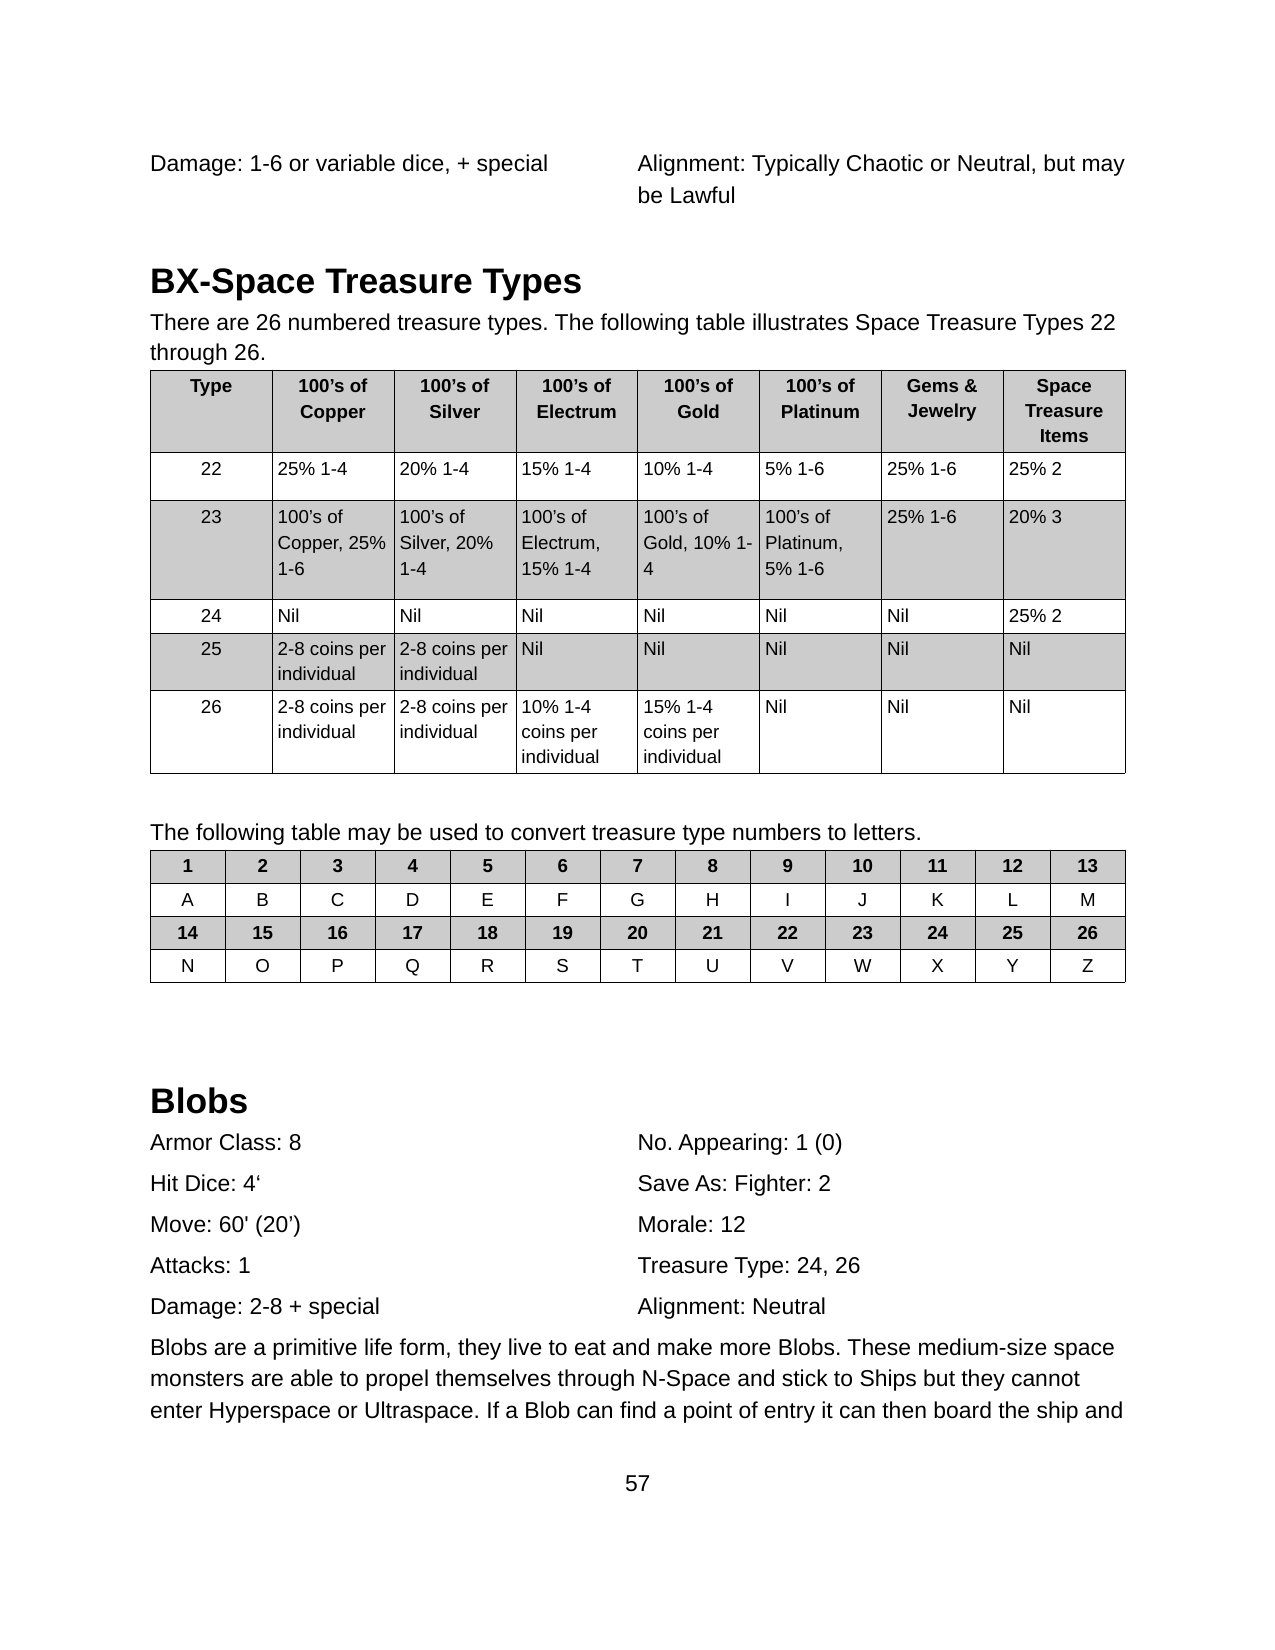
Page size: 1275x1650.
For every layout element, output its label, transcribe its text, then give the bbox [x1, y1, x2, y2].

table_cell 24 [901, 917, 975, 949]
table_cell V [751, 950, 825, 982]
table_header 100’s of Copper [273, 371, 394, 452]
table_cell B [226, 884, 300, 916]
table_cell K [901, 884, 975, 916]
table_cell 25% 1-6 [882, 501, 1003, 599]
table_header 1 [151, 851, 225, 883]
table_cell 20% 3 [1004, 501, 1125, 599]
table_cell 100’s of Silver, 20% 1-4 [395, 501, 516, 599]
table_header 5 [451, 851, 525, 883]
table_cell 20% 1-4 [395, 453, 516, 500]
table_cell 2-8 coins per individual [273, 634, 394, 690]
table_cell Nil [517, 600, 637, 632]
table_cell Treasure Type: 24, 26 [638, 1252, 1125, 1293]
table_cell H [676, 884, 750, 916]
table_cell T [601, 950, 675, 982]
table_cell Nil [760, 691, 881, 773]
subtitle Blobs [150, 1080, 1125, 1121]
table_cell M [1051, 884, 1125, 916]
table_cell 5% 1-6 [760, 453, 881, 500]
table_cell 100’s of Electrum, 15% 1-4 [517, 501, 637, 599]
table_cell 18 [451, 917, 525, 949]
table_header 7 [601, 851, 675, 883]
text The following table may be used to convert treasure type numbers to letters. [150, 819, 1125, 846]
table_cell 15 [226, 917, 300, 949]
table_cell Nil [638, 600, 759, 632]
table_cell 21 [676, 917, 750, 949]
table_cell Nil [882, 691, 1003, 773]
table_cell 10% 1-4 coins per individual [517, 691, 637, 773]
table_header 12 [976, 851, 1050, 883]
table_cell Nil [1004, 634, 1125, 690]
table_cell 25% 2 [1004, 600, 1125, 632]
table_cell 25% 1-4 [273, 453, 394, 500]
table_header 4 [376, 851, 450, 883]
table_cell 15% 1-4 [517, 453, 637, 500]
table_cell 25 [976, 917, 1050, 949]
table_cell U [676, 950, 750, 982]
table_cell 22 [751, 917, 825, 949]
table_cell 16 [301, 917, 375, 949]
table_cell Damage: 2-8 + special [150, 1293, 637, 1334]
table_header Armor Class: 8 [150, 1129, 637, 1170]
table_cell 26 [1051, 917, 1125, 949]
table_cell C [301, 884, 375, 916]
table_cell 100’s of Copper, 25% 1-6 [273, 501, 394, 599]
table_cell R [451, 950, 525, 982]
table_cell Nil [760, 634, 881, 690]
table_cell S [526, 950, 600, 982]
table_header 100’s of Gold [638, 371, 759, 452]
text There are 26 numbered treasure types. The following table illustrates Space Treasure Types 22 through 26. [150, 309, 1125, 366]
table_cell Alignment: Neutral [638, 1293, 1125, 1334]
table_header 100’s of Silver [395, 371, 516, 452]
table_header 11 [901, 851, 975, 883]
table_cell Alignment: Typically Chaotic or Neutral, but may be Lawful [638, 150, 1125, 222]
table_cell E [451, 884, 525, 916]
table_cell 10% 1-4 [638, 453, 759, 500]
table_cell 23 [826, 917, 900, 949]
table_cell 2-8 coins per individual [273, 691, 394, 773]
table_cell A [151, 884, 225, 916]
table_header 100’s of Electrum [517, 371, 637, 452]
table_cell 25% 1-6 [882, 453, 1003, 500]
table_cell O [226, 950, 300, 982]
table_cell Attacks: 1 [150, 1252, 637, 1293]
table_cell Move: 60' (20’) [150, 1211, 637, 1252]
table_header 8 [676, 851, 750, 883]
table_cell Nil [882, 600, 1003, 632]
table_cell Z [1051, 950, 1125, 982]
table_cell Nil [760, 600, 881, 632]
table_header 6 [526, 851, 600, 883]
table_header 100’s of Platinum [760, 371, 881, 452]
table_cell F [526, 884, 600, 916]
table_header Type [151, 371, 272, 452]
table_cell 14 [151, 917, 225, 949]
table_cell 19 [526, 917, 600, 949]
table_header No. Appearing: 1 (0) [638, 1129, 1125, 1170]
table_cell 2-8 coins per individual [395, 634, 516, 690]
table_cell Damage: 1-6 or variable dice, + special [150, 150, 637, 222]
table_cell 15% 1-4 coins per individual [638, 691, 759, 773]
table_cell Q [376, 950, 450, 982]
table_cell 26 [151, 691, 272, 773]
table_cell Nil [517, 634, 637, 690]
table_cell I [751, 884, 825, 916]
table_cell X [901, 950, 975, 982]
table_header 13 [1051, 851, 1125, 883]
table_cell W [826, 950, 900, 982]
table_cell 2-8 coins per individual [395, 691, 516, 773]
table_cell D [376, 884, 450, 916]
table_header 2 [226, 851, 300, 883]
table_cell Nil [273, 600, 394, 632]
table_cell 25 [151, 634, 272, 690]
table_cell 22 [151, 453, 272, 500]
table_cell L [976, 884, 1050, 916]
text Blobs are a primitive life form, they live to eat and make more Blobs. These medium-size space monsters are able to propel themselves through N-Space and stick to Ships but they cannot enter Hyperspace or Ultraspace. If a Blob can find a point of entry it can then board the ship and [150, 1334, 1125, 1423]
table_cell 17 [376, 917, 450, 949]
table_cell Morale: 12 [638, 1211, 1125, 1252]
subtitle BX-Space Treasure Types [150, 260, 1125, 301]
table_cell Nil [882, 634, 1003, 690]
table_cell G [601, 884, 675, 916]
table_cell P [301, 950, 375, 982]
table_cell 25% 2 [1004, 453, 1125, 500]
table_cell Nil [1004, 691, 1125, 773]
table_cell Nil [395, 600, 516, 632]
table_cell Hit Dice: 4‘ [150, 1170, 637, 1211]
table_cell Y [976, 950, 1050, 982]
table_cell 100’s of Gold, 10% 1-4 [638, 501, 759, 599]
table_cell J [826, 884, 900, 916]
table_header Space Treasure Items [1004, 371, 1125, 452]
table_header 10 [826, 851, 900, 883]
table_cell 24 [151, 600, 272, 632]
table_header Gems & Jewelry [882, 371, 1003, 452]
table_cell 20 [601, 917, 675, 949]
table_cell Save As: Fighter: 2 [638, 1170, 1125, 1211]
table_cell 23 [151, 501, 272, 599]
table_cell 100’s of Platinum, 5% 1-6 [760, 501, 881, 599]
table_cell N [151, 950, 225, 982]
table_header 3 [301, 851, 375, 883]
table_cell Nil [638, 634, 759, 690]
table_header 9 [751, 851, 825, 883]
